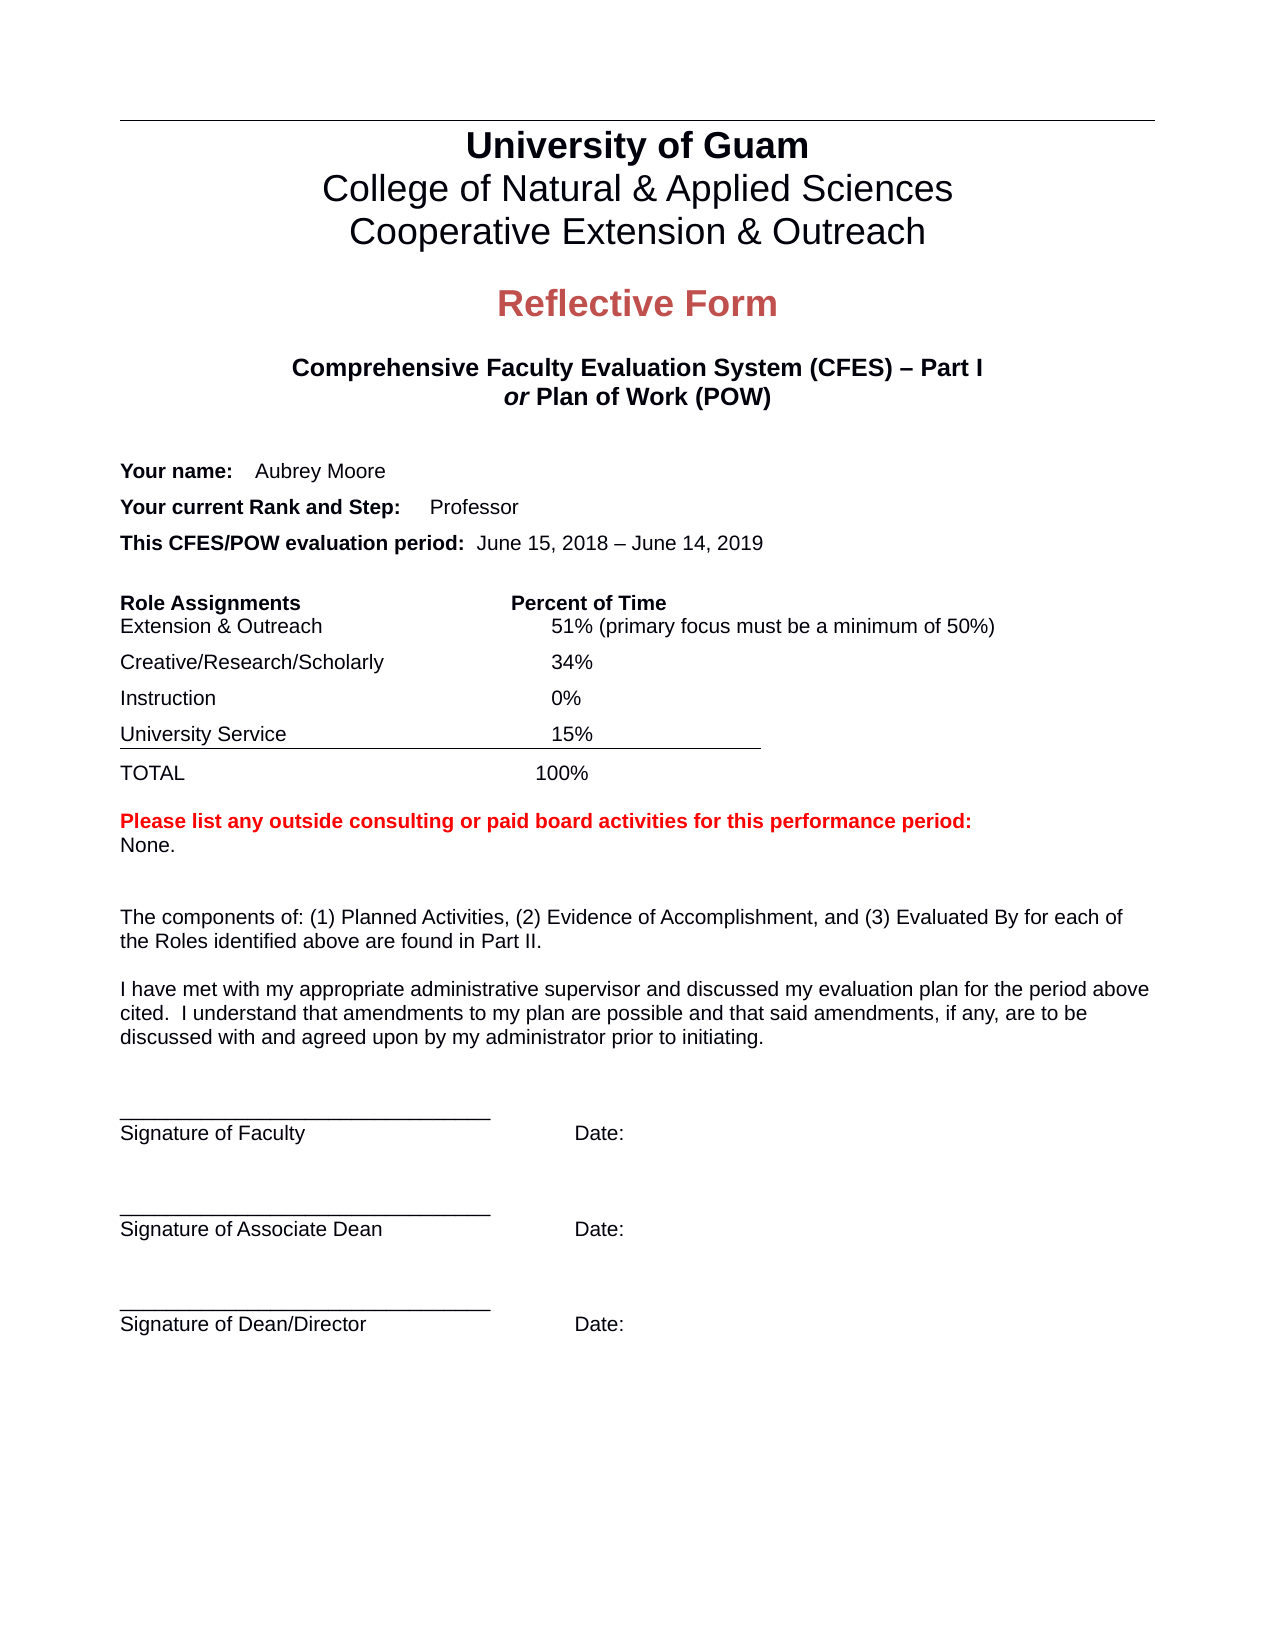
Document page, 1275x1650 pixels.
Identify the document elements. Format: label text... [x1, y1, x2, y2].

text Reflective Form [120, 281, 1155, 324]
text TOTAL 100% [120, 761, 1155, 785]
text Extension & Outreach 51% (primary focus must be a minimum of 50%) [120, 614, 1155, 638]
text University of Guam [120, 121, 1155, 166]
text This CFES/POW evaluation period: June 15, 2018 – June 14, 2019 [120, 530, 1155, 554]
text Role Assignments Percent of Time [120, 590, 1155, 614]
text ________________________________ [120, 1097, 1155, 1121]
text ________________________________ [120, 1288, 1155, 1312]
text Comprehensive Faculty Evaluation System (CFES) – Part I [120, 353, 1155, 382]
text ________________________________ [120, 1192, 1155, 1216]
text Instruction 0% [120, 686, 1155, 710]
text or Plan of Work (POW) [120, 382, 1155, 411]
text Signature of Faculty Date: [120, 1121, 1155, 1144]
text Creative/Research/Scholarly 34% [120, 650, 1155, 674]
text None. [120, 833, 1155, 857]
text Your name: Aubrey Moore [120, 458, 1155, 482]
text The components of: (1) Planned Activities, (2) Evidence of Accomplishment, and (3) Evaluated By for each of the Roles identified above are found in Part II. [120, 905, 1155, 953]
text I have met with my appropriate administrative supervisor and discussed my evaluation plan for the period above cited. I understand that amendments to my plan are possible and that said amendments, if any, are to be discussed with and agreed upon by my administrator prior to initiating. [120, 977, 1155, 1049]
text Your current Rank and Step: Professor [120, 494, 1155, 518]
text Cooperative Extension & Outreach [120, 209, 1155, 252]
text University Service 15% [120, 722, 761, 748]
text College of Natural & Applied Sciences [120, 166, 1155, 209]
text Signature of Dean/Director Date: [120, 1312, 1155, 1336]
text Please list any outside consulting or paid board activities for this performance period: [120, 809, 1155, 833]
text Signature of Associate Dean Date: [120, 1216, 1155, 1240]
